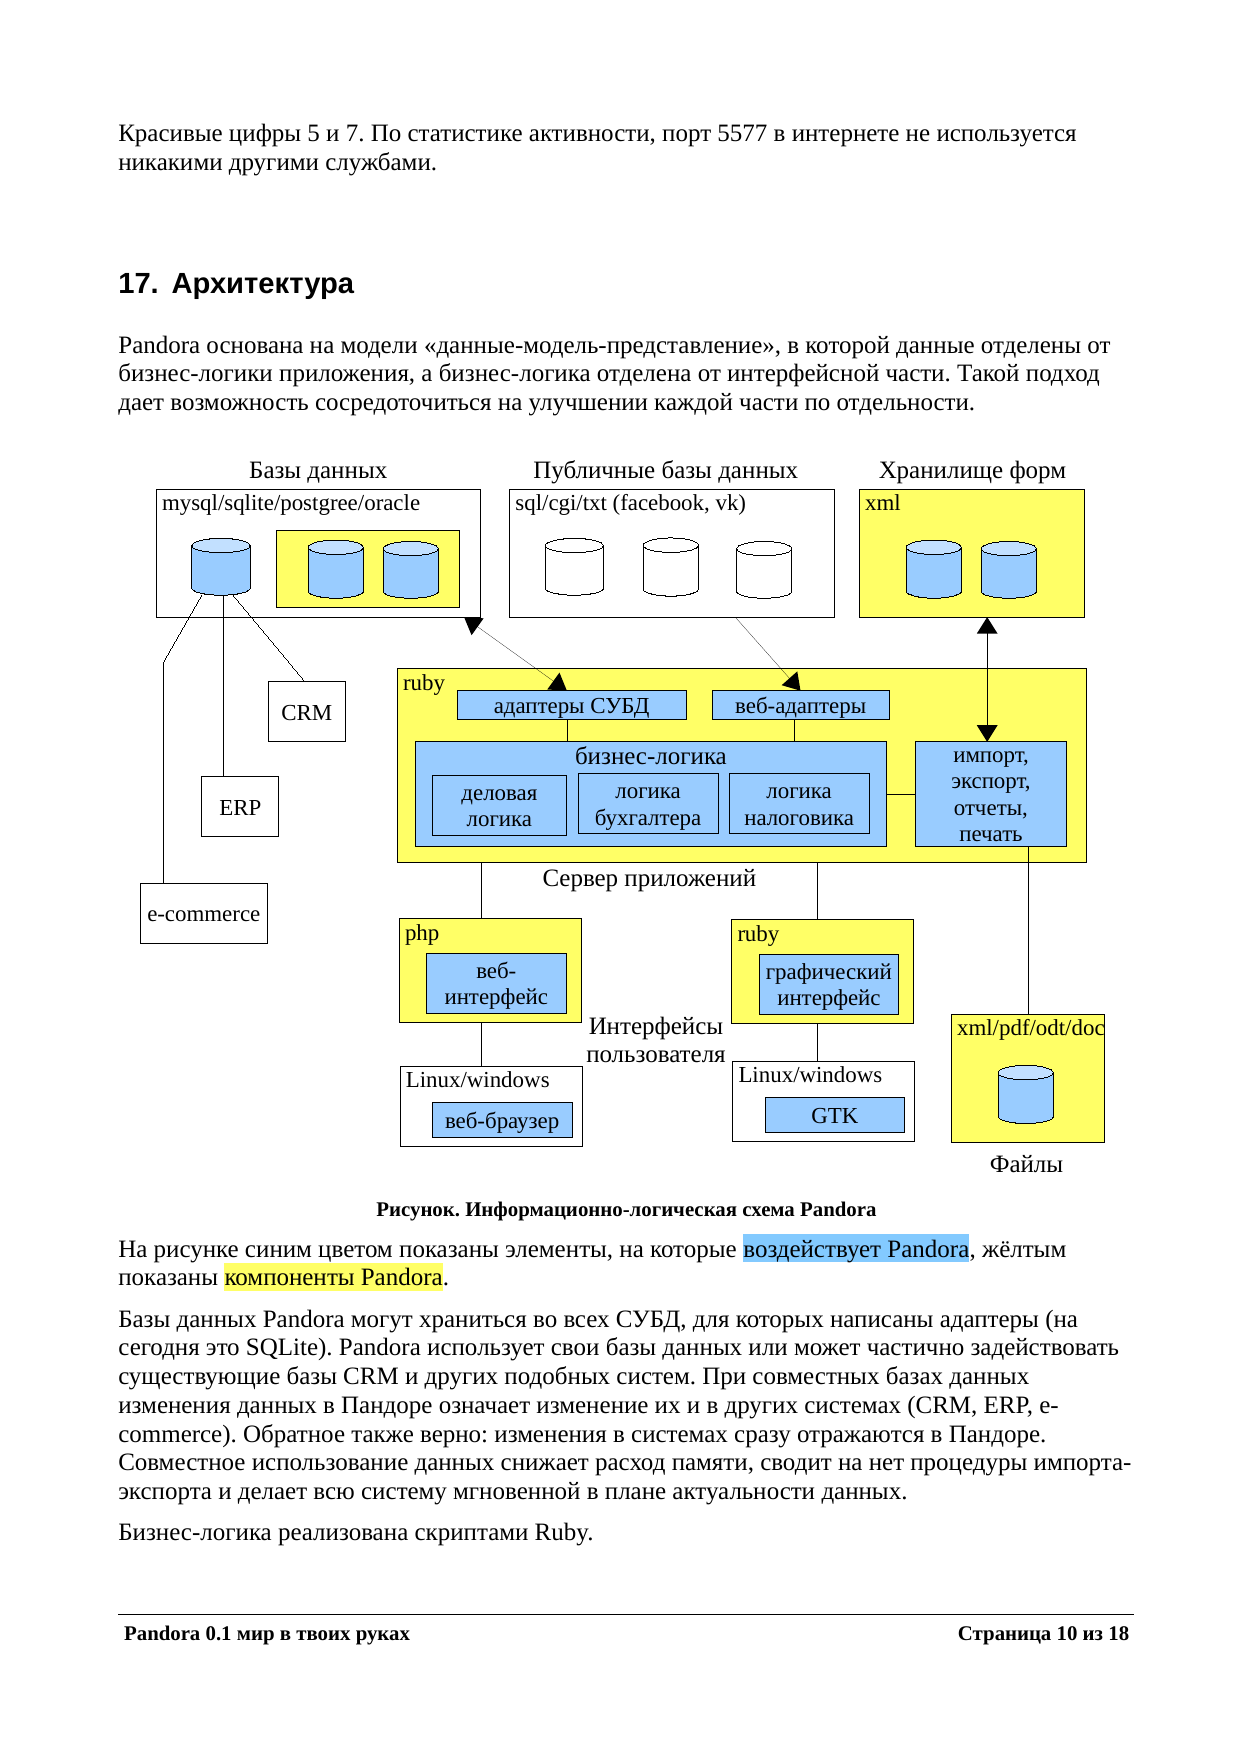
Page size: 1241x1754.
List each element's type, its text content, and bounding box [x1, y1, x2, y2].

text Бизнес-логика реализована скриптами Ruby. [118, 1517, 1134, 1546]
text Рисунок. Информационно-логическая схема Pandora [118, 428, 1134, 1221]
subtitle Архитектура [118, 266, 1134, 299]
text На рисунке синим цветом показаны элементы, на которые воздействует Pandora, жёлтым показаны компоненты Pandora. [118, 1234, 1134, 1291]
text Pandora основана на модели «данные-модель-представление», в которой данные отделены от бизнес-логики приложения, а бизнес-логика отделена от интерфейсной части. Такой подход дает возможность сосредоточиться на улучшении каждой части по отдельности. [118, 330, 1134, 416]
text Базы данных Pandora могут храниться во всех СУБД, для которых написаны адаптеры (на сегодня это SQLite). Pandora использует свои базы данных или может частично задействовать существующие базы CRM и других подобных систем. При совместных базах данных изменения данных в Пандоре означает изменение их и в других системах (CRM, ERP, e-commerce). Обратное также верно: изменения в системах сразу отражаются в Пандоре. Совместное использование данных снижает расход памяти, сводит на нет процедуры импорта-экспорта и делает всю систему мгновенной в плане актуальности данных. [118, 1304, 1134, 1505]
text Красивые цифры 5 и 7. По статистике активности, порт 5577 в интернете не используется никакими другими службами. [118, 118, 1134, 176]
